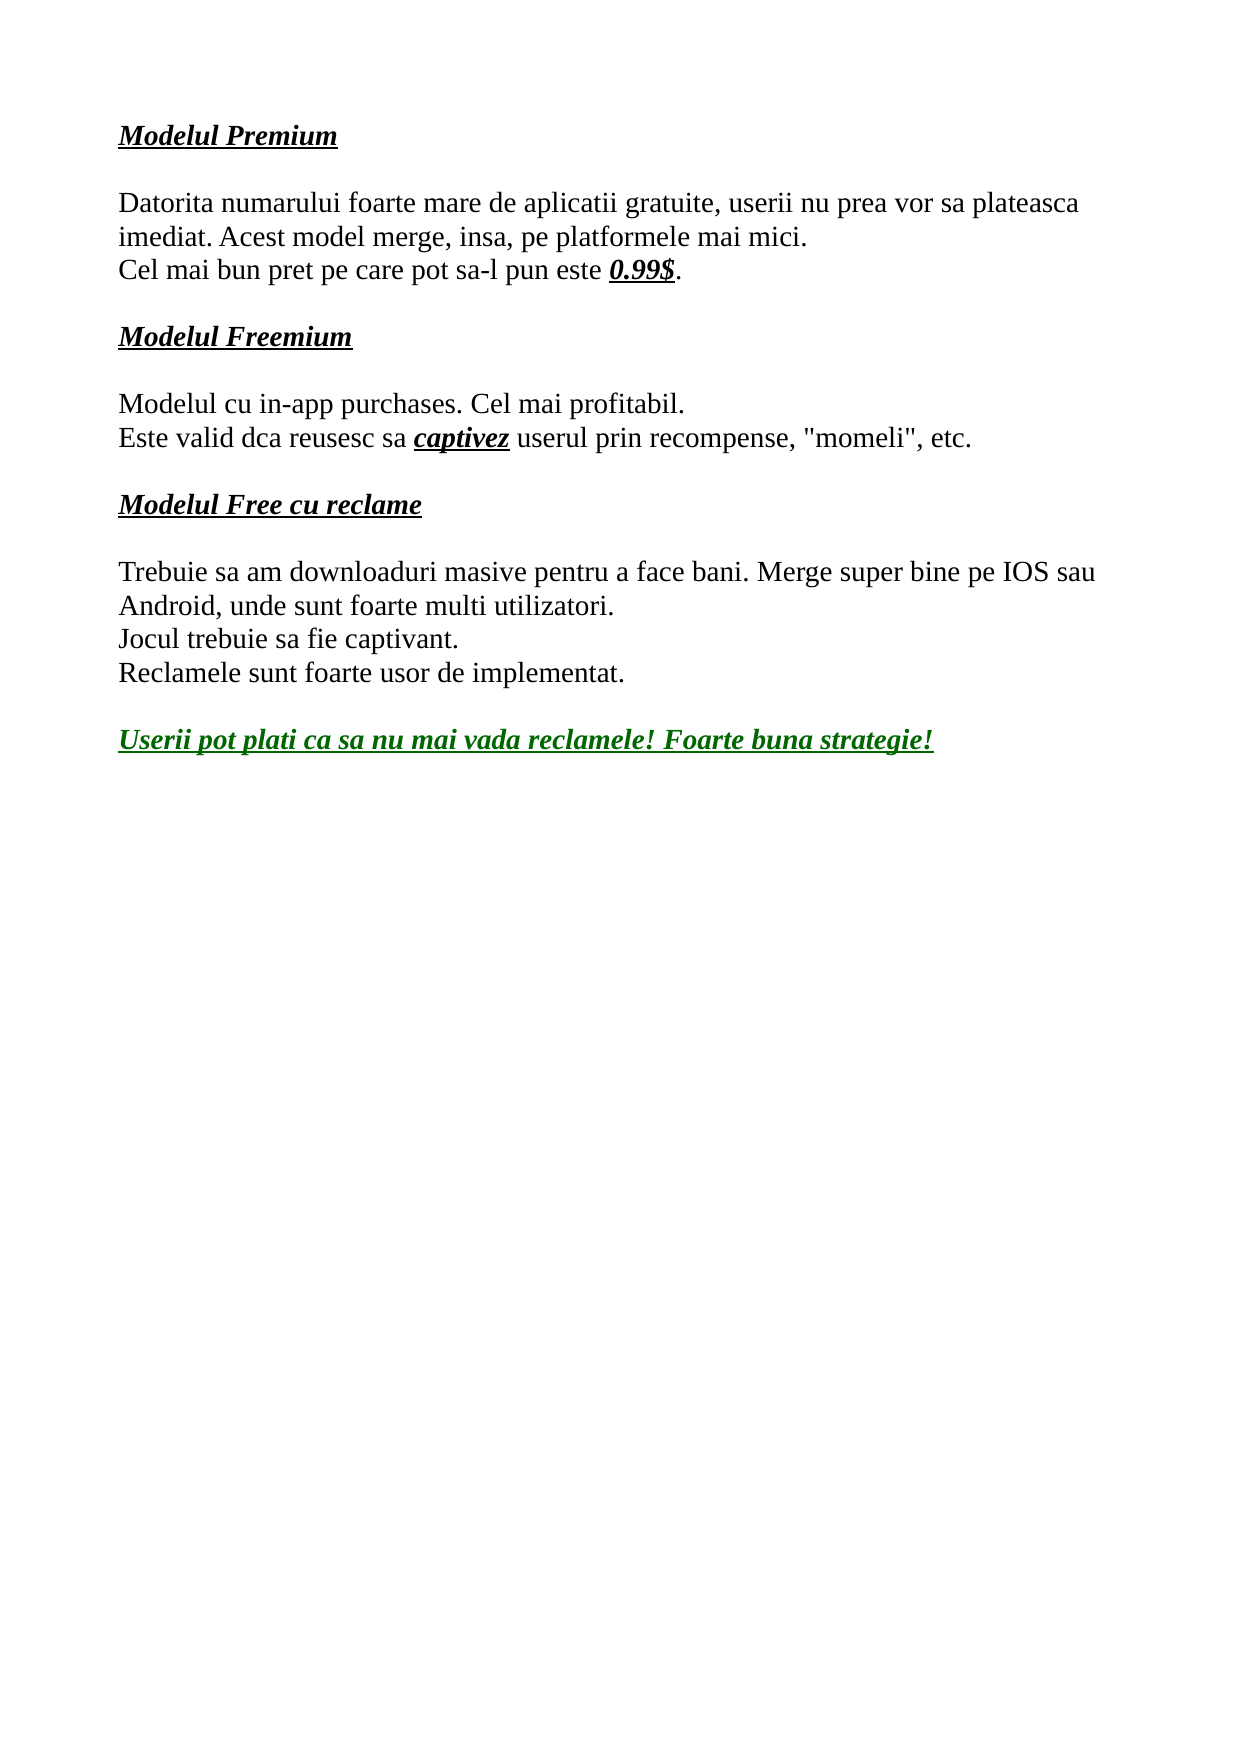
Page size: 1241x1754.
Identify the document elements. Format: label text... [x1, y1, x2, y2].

text Modelul cu in-app purchases. Cel mai profitabil. [118, 386, 1122, 420]
text Trebuie sa am downloaduri masive pentru a face bani. Merge super bine pe IOS sau Android, unde sunt foarte multi utilizatori. [118, 554, 1122, 621]
text Datorita numarului foarte mare de aplicatii gratuite, userii nu prea vor sa plateasca imediat. Acest model merge, insa, pe platformele mai mici. [118, 185, 1122, 252]
text Este valid dca reusesc sa captivez userul prin recompense, "momeli", etc. [118, 420, 1122, 453]
text Userii pot plati ca sa nu mai vada reclamele! Foarte buna strategie! [118, 722, 1122, 755]
text Modelul Premium [118, 118, 1122, 152]
text Modelul Freemium [118, 319, 1122, 353]
text Modelul Free cu reclame [118, 487, 1122, 521]
text Jocul trebuie sa fie captivant. [118, 621, 1122, 655]
text Cel mai bun pret pe care pot sa-l pun este 0.99$. [118, 252, 1122, 286]
text Reclamele sunt foarte usor de implementat. [118, 655, 1122, 688]
